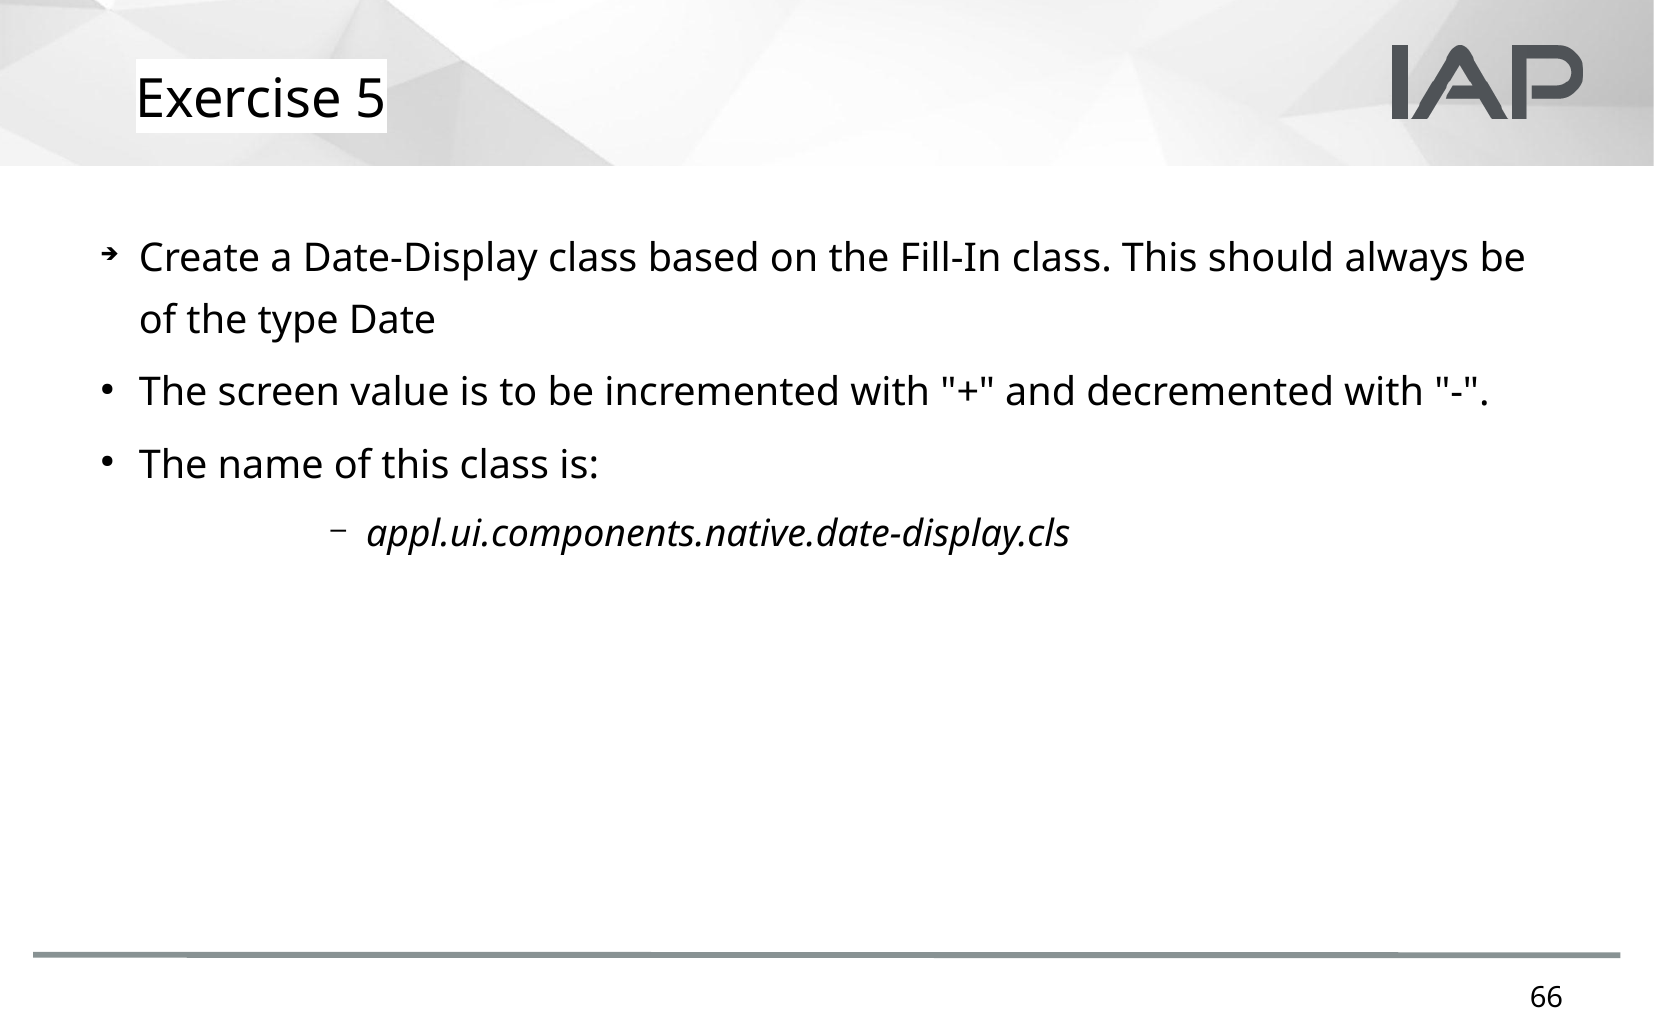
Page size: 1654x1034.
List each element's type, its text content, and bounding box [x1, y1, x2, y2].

list Create a Date-Display class based on the Fill-In class. This should always be of the type Date The screen value is to be incremented with "+" and decremented with "-". The name of this class is: appl.ui.components.native.date-display.cls [82, 221, 1571, 916]
title Exercise 5 [135, 41, 1264, 152]
picture [0, 0, 1654, 166]
